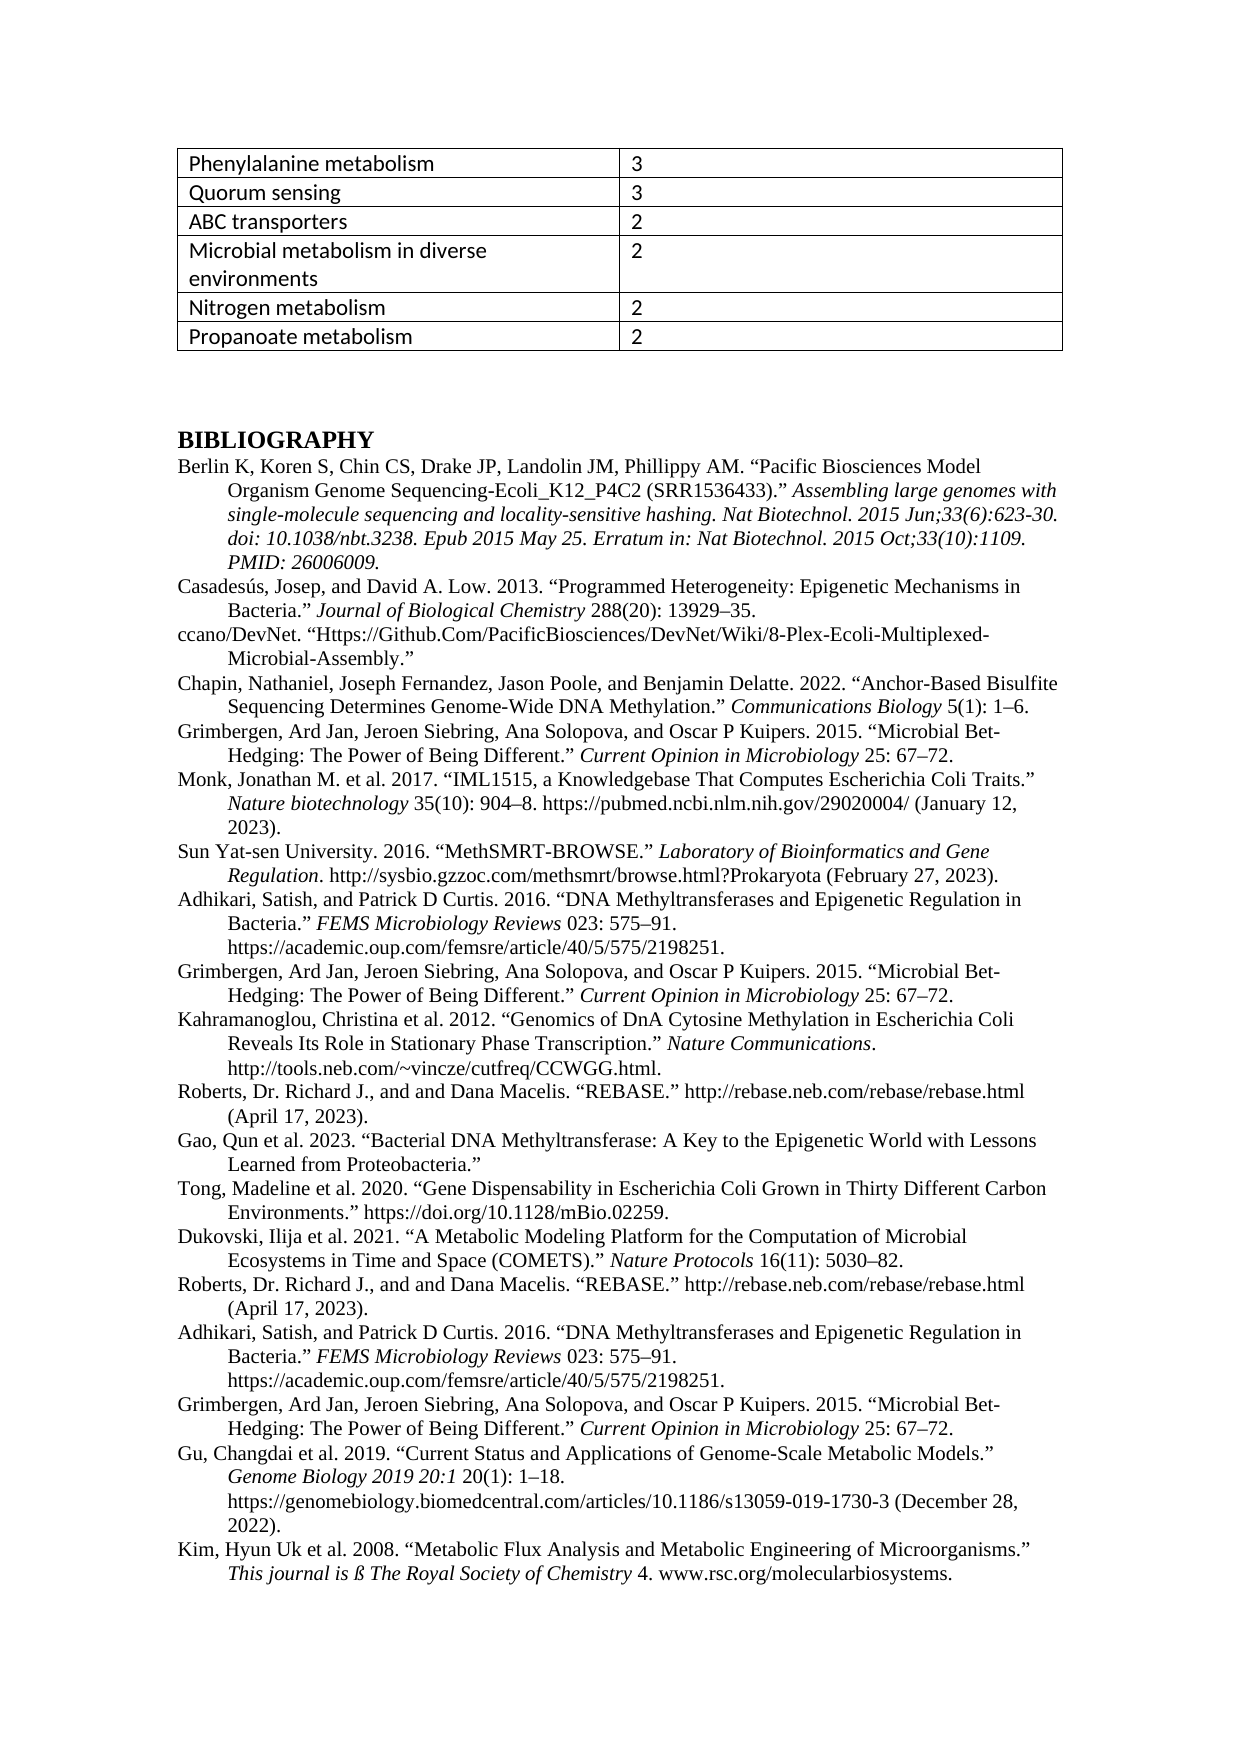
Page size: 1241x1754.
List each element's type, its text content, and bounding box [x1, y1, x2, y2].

text Kim, Hyun Uk et al. 2008. “Metabolic Flux Analysis and Metabolic Engineering of Microorganisms.” This journal is ß The Royal Society of Chemistry 4. www.rsc.org/molecularbiosystems. [177, 1537, 1063, 1585]
text Dukovski, Ilija et al. 2021. “A Metabolic Modeling Platform for the Computation of Microbial Ecosystems in Time and Space (COMETS).” Nature Protocols 16(11): 5030–82. [177, 1224, 1063, 1272]
table_cell 3 [620, 178, 1062, 206]
table_cell Quorum sensing [178, 178, 619, 206]
text Grimbergen, Ard Jan, Jeroen Siebring, Ana Solopova, and Oscar P Kuipers. 2015. “Microbial Bet-Hedging: The Power of Being Different.” Current Opinion in Microbiology 25: 67–72. [177, 718, 1063, 767]
text Monk, Jonathan M. et al. 2017. “IML1515, a Knowledgebase That Computes Escherichia Coli Traits.” Nature biotechnology 35(10): 904–8. https://pubmed.ncbi.nlm.nih.gov/29020004/ (January 12, 2023). [177, 767, 1063, 839]
text Roberts, Dr. Richard J., and and Dana Macelis. “REBASE.” http://rebase.neb.com/rebase/rebase.html (April 17, 2023). [177, 1272, 1063, 1320]
text Grimbergen, Ard Jan, Jeroen Siebring, Ana Solopova, and Oscar P Kuipers. 2015. “Microbial Bet-Hedging: The Power of Being Different.” Current Opinion in Microbiology 25: 67–72. [177, 1392, 1063, 1440]
text Kahramanoglou, Christina et al. 2012. “Genomics of DnA Cytosine Methylation in Escherichia Coli Reveals Its Role in Stationary Phase Transcription.” Nature Communications. http://tools.neb.com/~vincze/cutfreq/CCWGG.html. [177, 1007, 1063, 1079]
table_cell 3 [620, 149, 1062, 177]
subtitle BIBLIOGRAPHY [177, 425, 1063, 454]
text ccano/DevNet. “Https://Github.Com/PacificBiosciences/DevNet/Wiki/8-Plex-Ecoli-Multiplexed-Microbial-Assembly.” [177, 622, 1063, 670]
table_cell Phenylalanine metabolism [178, 149, 619, 177]
text Chapin, Nathaniel, Joseph Fernandez, Jason Poole, and Benjamin Delatte. 2022. “Anchor-Based Bisulfite Sequencing Determines Genome-Wide DNA Methylation.” Communications Biology 5(1): 1–6. [177, 670, 1063, 718]
text Berlin K, Koren S, Chin CS, Drake JP, Landolin JM, Phillippy AM. “Pacific Biosciences Model Organism Genome Sequencing-Ecoli_K12_P4C2 (SRR1536433).” Assembling large genomes with single-molecule sequencing and locality-sensitive hashing. Nat Biotechnol. 2015 Jun;33(6):623-30. doi: 10.1038/nbt.3238. Epub 2015 May 25. Erratum in: Nat Biotechnol. 2015 Oct;33(10):1109. PMID: 26006009. [177, 454, 1063, 574]
table_cell Nitrogen metabolism [178, 293, 619, 321]
text Gu, Changdai et al. 2019. “Current Status and Applications of Genome-Scale Metabolic Models.” Genome Biology 2019 20:1 20(1): 1–18. https://genomebiology.biomedcentral.com/articles/10.1186/s13059-019-1730-3 (December 28, 2022). [177, 1440, 1063, 1537]
table_cell Microbial metabolism in diverse environments [178, 236, 619, 292]
table_cell Propanoate metabolism [178, 322, 619, 350]
text Gao, Qun et al. 2023. “Bacterial DNA Methyltransferase: A Key to the Epigenetic World with Lessons Learned from Proteobacteria.” [177, 1128, 1063, 1176]
text Casadesús, Josep, and David A. Low. 2013. “Programmed Heterogeneity: Epigenetic Mechanisms in Bacteria.” Journal of Biological Chemistry 288(20): 13929–35. [177, 574, 1063, 622]
text Sun Yat-sen University. 2016. “MethSMRT-BROWSE.” Laboratory of Bioinformatics and Gene Regulation. http://sysbio.gzzoc.com/methsmrt/browse.html?Prokaryota (February 27, 2023). [177, 839, 1063, 887]
table_cell 2 [620, 293, 1062, 321]
text Roberts, Dr. Richard J., and and Dana Macelis. “REBASE.” http://rebase.neb.com/rebase/rebase.html (April 17, 2023). [177, 1079, 1063, 1128]
text Adhikari, Satish, and Patrick D Curtis. 2016. “DNA Methyltransferases and Epigenetic Regulation in Bacteria.” FEMS Microbiology Reviews 023: 575–91. https://academic.oup.com/femsre/article/40/5/575/2198251. [177, 1320, 1063, 1392]
text Tong, Madeline et al. 2020. “Gene Dispensability in Escherichia Coli Grown in Thirty Different Carbon Environments.” https://doi.org/10.1128/mBio.02259. [177, 1176, 1063, 1224]
table_cell 2 [620, 236, 1062, 292]
table_cell 2 [620, 322, 1062, 350]
table_cell ABC transporters [178, 207, 619, 235]
text Grimbergen, Ard Jan, Jeroen Siebring, Ana Solopova, and Oscar P Kuipers. 2015. “Microbial Bet-Hedging: The Power of Being Different.” Current Opinion in Microbiology 25: 67–72. [177, 959, 1063, 1007]
table_cell 2 [620, 207, 1062, 235]
text Adhikari, Satish, and Patrick D Curtis. 2016. “DNA Methyltransferases and Epigenetic Regulation in Bacteria.” FEMS Microbiology Reviews 023: 575–91. https://academic.oup.com/femsre/article/40/5/575/2198251. [177, 887, 1063, 959]
